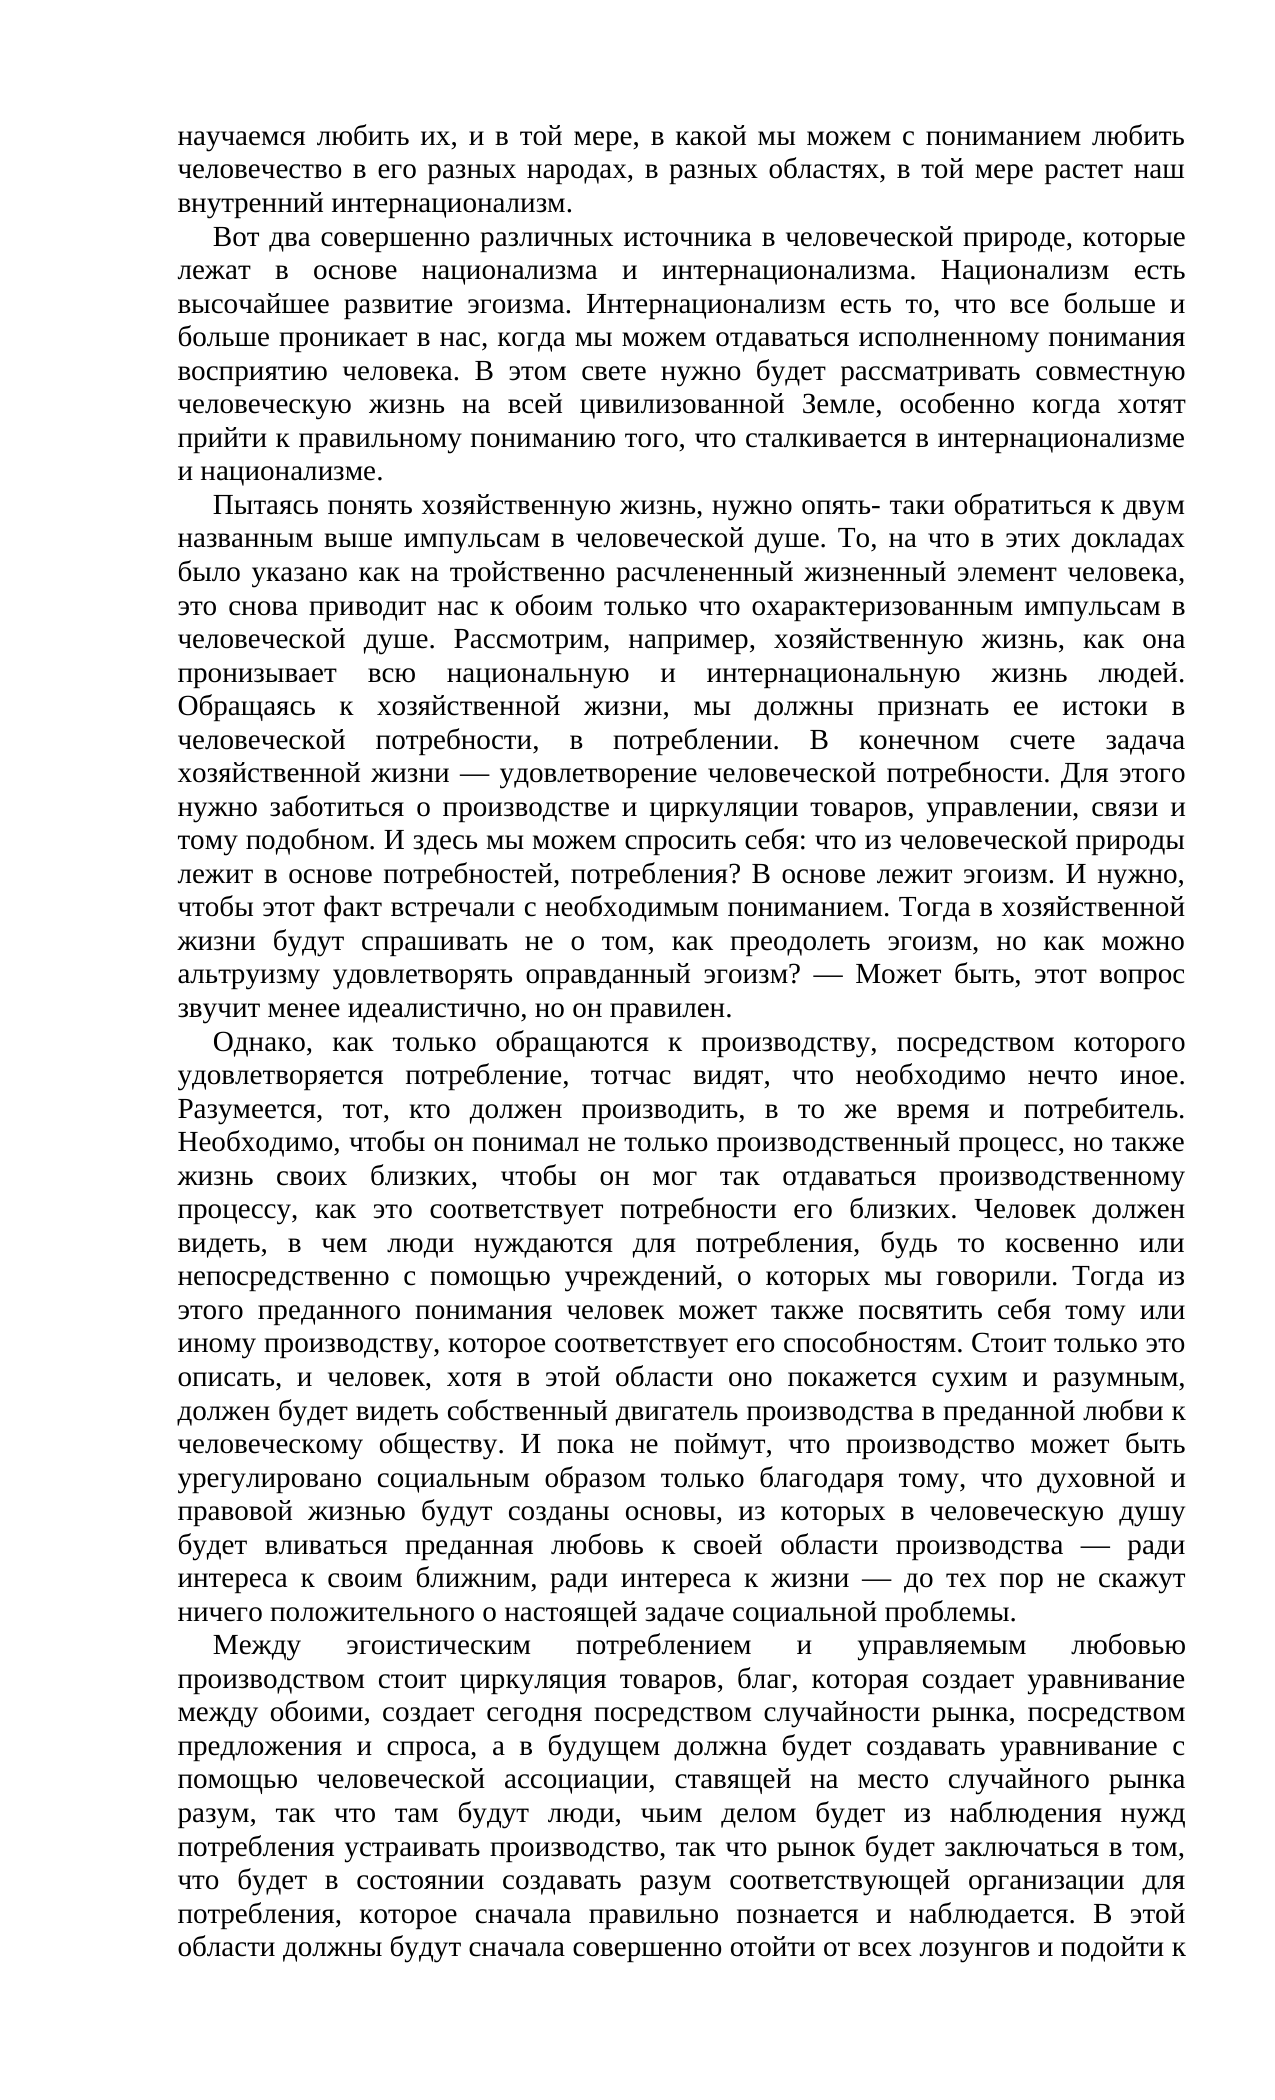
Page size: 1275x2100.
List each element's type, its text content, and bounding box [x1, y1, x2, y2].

text Пытаясь понять хозяйственную жизнь, нужно опять- таки обратиться к двум названным выше импульсам в человеческой душе. То, на что в этих докладах было указано как на тройственно расчлененный жизненный элемент человека, это снова приводит нас к обоим только что охарактеризованным импульсам в человеческой душе. Рассмотрим, например, хозяйственную жизнь, как она пронизывает всю национальную и интернациональную жизнь людей. Обращаясь к хозяйственной жизни, мы должны признать ее истоки в человеческой потребности, в потреблении. В конечном счете задача хозяйственной жизни — удовлетворение человеческой потребности. Для этого нужно заботиться о производстве и циркуляции товаров, управлении, связи и тому подобном. И здесь мы можем спросить себя: что из человеческой природы лежит в основе потребностей, потребления? В основе лежит эгоизм. И нужно, чтобы этот факт встречали с необходимым пониманием. Тогда в хозяйственной жизни будут спрашивать не о том, как преодолеть эгоизм, но как можно альтруизму удовлетворять оправданный эгоизм? — Может быть, этот вопрос звучит менее идеалистично, но он правилен. [177, 487, 1186, 1024]
text научаемся любить их, и в той мере, в какой мы можем с пониманием любить человечество в его разных народах, в разных областях, в той мере растет наш внутренний интернационализм. [177, 118, 1186, 219]
text Между эгоистическим потреблением и управляемым любовью производством стоит циркуляция товаров, благ, которая создает уравнивание между обоими, создает сегодня посредством случайности рынка, посредством предложения и спроса, а в будущем должна будет создавать уравнивание с помощью человеческой ассоциации, ставящей на место случайного рынка разум, так что там будут люди, чьим делом будет из наблюдения нужд потребления устраивать производство, так что рынок будет заключаться в том, что будет в состоянии создавать разум соответствующей организации для потребления, которое сначала правильно познается и наблюдается. В этой области должны будут сначала совершенно отойти от всех лозунгов и подойти к [177, 1627, 1186, 1963]
text Вот два совершенно различных источника в человеческой природе, которые лежат в основе национализма и интернационализма. Национализм есть высочайшее развитие эгоизма. Интернационализм есть то, что все больше и больше проникает в нас, когда мы можем отдаваться исполненному понимания восприятию человека. В этом свете нужно будет рассматривать совместную человеческую жизнь на всей цивилизованной Земле, особенно когда хотят прийти к правильному пониманию того, что сталкивается в интернационализме и национализме. [177, 219, 1186, 487]
text Однако, как только обращаются к производству, посредством которого удовлетворяется потребление, тотчас видят, что необходимо нечто иное. Разумеется, тот, кто должен производить, в то же время и потребитель. Необходимо, чтобы он понимал не только производственный процесс, но также жизнь своих близких, чтобы он мог так отдаваться производственному процессу, как это соответствует потребности его близких. Человек должен видеть, в чем люди нуждаются для потребления, будь то косвенно или непосредственно с помощью учреждений, о которых мы говорили. Тогда из этого преданного понимания человек может также посвятить себя тому или иному производству, которое соответствует его способностям. Стоит только это описать, и человек, хотя в этой области оно покажется сухим и разумным, должен будет видеть собственный двигатель производства в преданной любви к человеческому обществу. И пока не поймут, что производство может быть урегулировано социальным образом только благодаря тому, что духовной и правовой жизнью будут созданы основы, из которых в человеческую душу будет вливаться преданная любовь к своей области производства — ради интереса к своим ближним, ради интереса к жизни — до тех пор не скажут ничего положительного о настоящей задаче социальной проблемы. [177, 1024, 1186, 1627]
